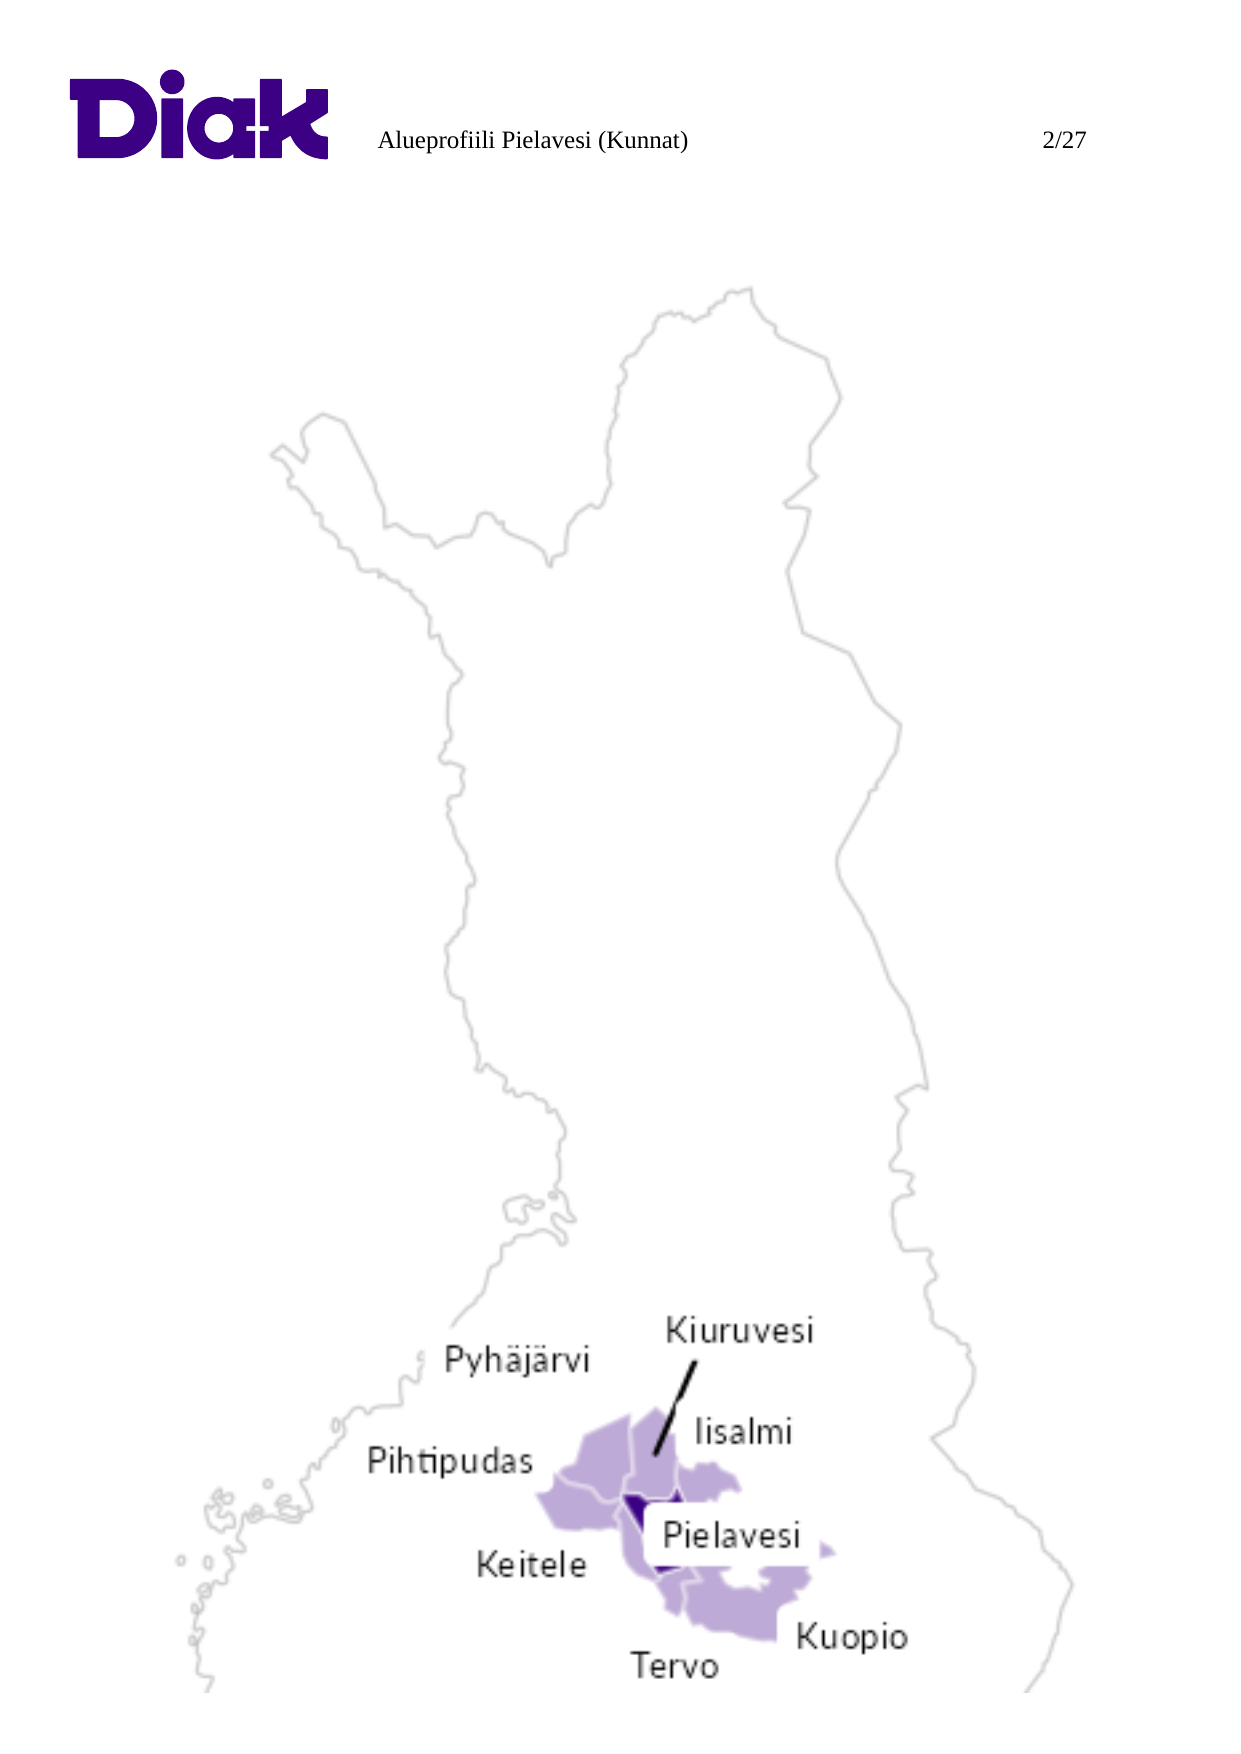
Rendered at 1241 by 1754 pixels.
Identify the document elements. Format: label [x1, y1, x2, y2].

picture [61, 196, 1179, 1693]
